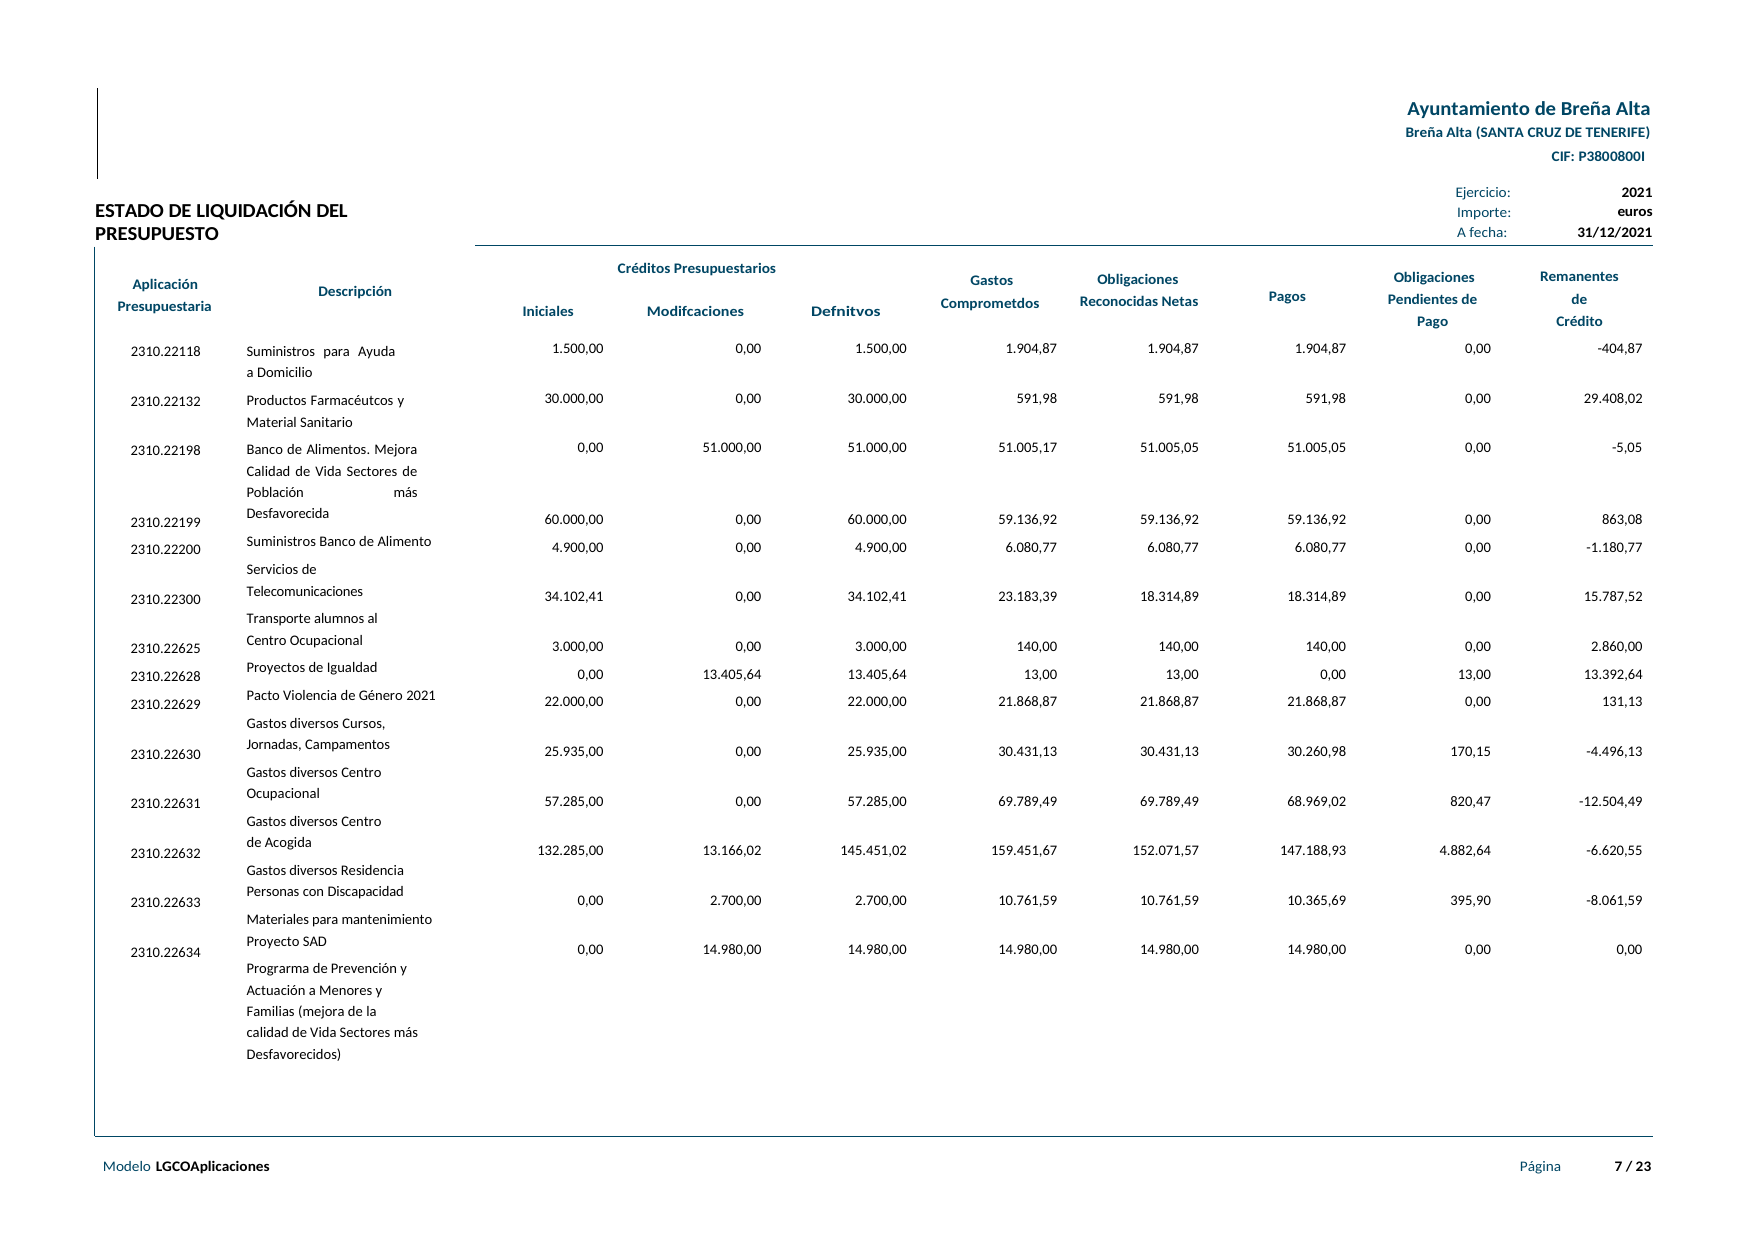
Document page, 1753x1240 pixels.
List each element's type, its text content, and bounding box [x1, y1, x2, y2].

text 820,47 [1361, 792, 1491, 810]
text 4.882,64 [1361, 841, 1491, 859]
text 13,00 [918, 665, 1057, 683]
text 0,00 [474, 891, 603, 909]
text 591,98 [918, 389, 1057, 407]
text 132.285,00 [474, 841, 603, 859]
text 2310.22631 [130, 794, 236, 812]
text 1.904,87 [1214, 339, 1346, 357]
text 51.005,05 [1065, 439, 1199, 456]
text Proyectos de Igualdad [246, 658, 474, 676]
text 3.000,00 [474, 637, 603, 655]
text 140,00 [1065, 637, 1198, 655]
text 21.868,87 [1214, 693, 1346, 711]
text Gastos Comprometdos [941, 271, 1065, 312]
text 2310.22200 [130, 541, 236, 558]
text 14.980,00 [918, 941, 1057, 958]
text Banco de Alimentos. Mejora Calidad de Vida Sectores de Población más Desfavorecida [246, 440, 417, 523]
text Prograrma de Prevención y Actuación a Menores y Familias (mejora de la calidad de Vida Sectores más Desfavorecidos) [246, 959, 420, 1063]
text 0,00 [1361, 538, 1491, 556]
text Suministros para Ayuda a Domicilio [246, 342, 395, 382]
text 0,00 [1361, 637, 1491, 655]
text 2310.22199 [130, 513, 236, 531]
text 22.000,00 [474, 693, 603, 711]
text 2310.22630 [130, 745, 236, 763]
text 14.980,00 [1214, 941, 1346, 958]
text 4.900,00 [768, 538, 906, 556]
text 2310.22198 [130, 441, 236, 459]
text Suministros Banco de Alimento [246, 532, 474, 550]
text 0,00 [474, 941, 603, 958]
text 0,00 [621, 587, 761, 605]
text 10.365,69 [1214, 891, 1346, 909]
text 10.761,59 [918, 891, 1057, 909]
text 25.935,00 [768, 742, 906, 760]
text 591,98 [1214, 389, 1346, 407]
text 140,00 [1214, 637, 1346, 655]
text 2310.22132 [130, 392, 236, 409]
text 0,00 [1361, 941, 1491, 958]
text euros 31/12/2021 [1577, 203, 1654, 241]
text Ayuntamiento de Breña Alta [98, 96, 1650, 121]
text 2310.22118 [131, 342, 236, 360]
text 395,90 [1361, 891, 1491, 909]
text ESTADO DE LIQUIDACIÓN DEL PRESUPUESTO [95, 199, 475, 245]
text 0,00 [621, 389, 761, 407]
text 7 / 23 [1614, 1157, 1653, 1175]
text 60.000,00 [768, 510, 906, 528]
text 0,00 [621, 510, 761, 528]
text 0,00 [1361, 510, 1491, 528]
text 13,00 [1065, 665, 1198, 683]
text 57.285,00 [768, 792, 906, 810]
text Gastos diversos Residencia Personas con Discapacidad [246, 861, 406, 901]
text 51.005,17 [918, 439, 1057, 456]
text -1.180,77 [1507, 538, 1642, 556]
text Modifcaciones [647, 303, 768, 320]
text 0,00 [474, 439, 603, 456]
text 0,00 [621, 742, 761, 760]
text 60.000,00 [474, 510, 603, 528]
text 30.000,00 [474, 389, 603, 407]
text 1.904,87 [918, 339, 1057, 357]
text -404,87 [1507, 339, 1642, 357]
text Página [1519, 1158, 1563, 1175]
text 6.080,77 [918, 538, 1057, 556]
text 170,15 [1361, 742, 1491, 760]
text 2310.22625 [130, 640, 236, 658]
text 1.500,00 [768, 339, 906, 357]
text 30.260,98 [1214, 742, 1346, 760]
text 14.980,00 [768, 941, 906, 958]
text 21.868,87 [1065, 693, 1199, 711]
text 13.392,64 [1507, 665, 1642, 683]
text 6.080,77 [1214, 538, 1346, 556]
text 51.000,00 [621, 439, 761, 456]
text Gastos diversos Centro de Acogida [246, 812, 399, 851]
text 0,00 [1361, 693, 1491, 711]
text 2.700,00 [768, 891, 906, 909]
text -8.061,59 [1507, 891, 1642, 909]
text 13.405,64 [621, 665, 761, 683]
text Créditos Presupuestarios [617, 259, 918, 277]
text Obligaciones Reconocidas Netas [1079, 270, 1200, 310]
text 0,00 [1361, 389, 1491, 407]
text Pagos [1266, 287, 1308, 305]
text 2310.22633 [130, 894, 236, 912]
text 2310.22628 [130, 668, 236, 685]
text 14.980,00 [621, 941, 761, 958]
text 863,08 [1507, 510, 1642, 528]
text Aplicación Presupuestaria [117, 275, 214, 315]
text 0,00 [621, 637, 761, 655]
text Productos Farmacéutcos y Material Sanitario [246, 391, 404, 431]
text 0,00 [1507, 941, 1642, 958]
text 59.136,92 [918, 510, 1057, 528]
text 15.787,52 [1507, 587, 1642, 605]
text 0,00 [621, 538, 761, 556]
text -4.496,13 [1507, 742, 1642, 760]
text 29.408,02 [1507, 389, 1642, 407]
text 2310.22634 [130, 943, 236, 961]
text Breña Alta (SANTA CRUZ DE TENERIFE) [98, 123, 1650, 141]
text 69.789,49 [1065, 792, 1199, 810]
text Modelo LGCOAplicaciones [103, 1158, 282, 1175]
text Obligaciones Pendientes de Pago [1387, 264, 1477, 330]
text 59.136,92 [1065, 510, 1199, 528]
text 0,00 [1361, 339, 1491, 357]
text 0,00 [621, 339, 761, 357]
text 30.000,00 [768, 389, 906, 407]
text 0,00 [1361, 587, 1491, 605]
text 30.431,13 [918, 742, 1057, 760]
text Servicios de Telecomunicaciones [246, 560, 365, 599]
text 13.166,02 [621, 841, 761, 859]
text Gastos diversos Cursos, Jornadas, Campamentos [246, 714, 391, 753]
text 147.188,93 [1214, 841, 1346, 859]
text Crédito [1539, 313, 1619, 330]
text 13.405,64 [768, 665, 906, 683]
text 0,00 [621, 792, 761, 810]
text CIF: P3800800I [98, 147, 1645, 165]
text 25.935,00 [474, 742, 603, 760]
text -5,05 [1507, 439, 1642, 456]
text 59.136,92 [1214, 510, 1346, 528]
text Gastos diversos Centro Ocupacional [246, 763, 382, 802]
text 3.000,00 [768, 637, 906, 655]
text 14.980,00 [1065, 941, 1199, 958]
text 1.500,00 [474, 339, 603, 357]
text 159.451,67 [918, 841, 1057, 859]
text 140,00 [918, 637, 1057, 655]
text 68.969,02 [1214, 792, 1346, 810]
text Defnitvos [811, 303, 918, 320]
text 1.904,87 [1065, 339, 1199, 357]
text 22.000,00 [768, 693, 906, 711]
text 30.431,13 [1065, 742, 1199, 760]
text 2310.22632 [130, 844, 236, 862]
text 0,00 [621, 693, 761, 711]
text 0,00 [1361, 439, 1491, 456]
text 0,00 [474, 665, 603, 683]
text 0,00 [1214, 665, 1346, 683]
text 34.102,41 [768, 587, 906, 605]
text Iniciales [522, 303, 621, 320]
text Materiales para mantenimiento Proyecto SAD [246, 910, 434, 949]
text 2021 [1621, 183, 1655, 201]
text Ejercicio: Importe: A fecha: [1455, 183, 1512, 241]
text 152.071,57 [1065, 841, 1199, 859]
text 18.314,89 [1214, 587, 1346, 605]
text 2.860,00 [1507, 637, 1642, 655]
text 4.900,00 [474, 538, 603, 556]
text 2310.22629 [130, 695, 236, 713]
text 145.451,02 [768, 841, 907, 859]
text -6.620,55 [1507, 841, 1642, 859]
text 2.700,00 [621, 891, 761, 909]
text -12.504,49 [1507, 792, 1642, 810]
text 13,00 [1361, 665, 1491, 683]
text Remanentes de [1539, 267, 1619, 308]
text Pacto Violencia de Género 2021 [246, 686, 474, 704]
text 18.314,89 [1065, 587, 1199, 605]
text 69.789,49 [918, 792, 1057, 810]
text 591,98 [1065, 389, 1198, 407]
text 21.868,87 [918, 693, 1057, 711]
text 51.000,00 [768, 439, 906, 456]
text Descripción [316, 282, 394, 300]
text 23.183,39 [918, 587, 1057, 605]
text Transporte alumnos al Centro Ocupacional [246, 609, 420, 649]
text 2310.22300 [130, 590, 236, 608]
text 51.005,05 [1214, 439, 1346, 456]
text 34.102,41 [474, 587, 603, 605]
text 131,13 [1507, 693, 1642, 711]
text 57.285,00 [474, 792, 603, 810]
text 10.761,59 [1065, 891, 1199, 909]
text 6.080,77 [1065, 538, 1199, 556]
